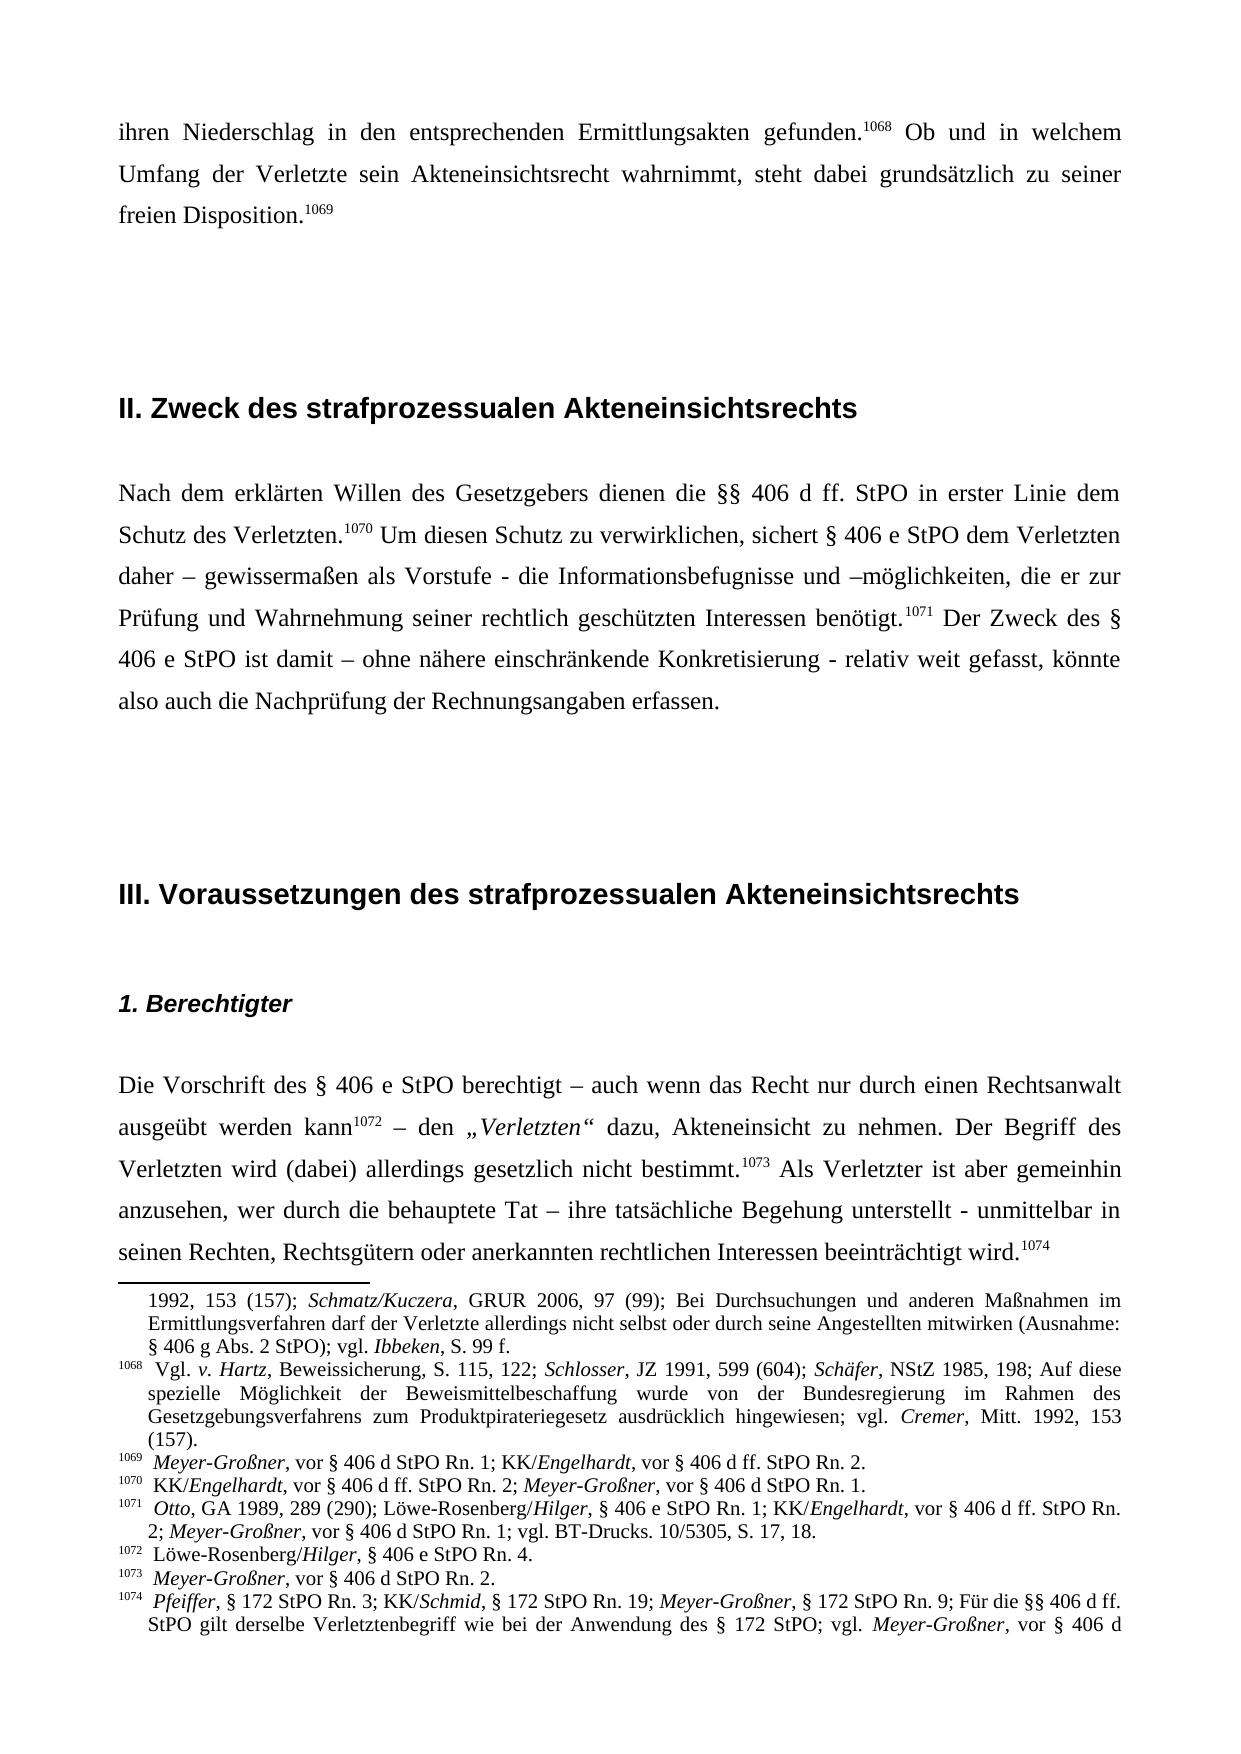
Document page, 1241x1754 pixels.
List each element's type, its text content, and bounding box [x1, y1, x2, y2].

subtitle III. Voraussetzungen des strafprozessualen Akteneinsichtsrechts [118, 878, 1122, 911]
text KK/Engelhardt, vor § 406 d ff. StPO Rn. 2; Meyer-Großner, vor § 406 d StPO Rn. 1. [118, 1474, 1122, 1497]
text Meyer-Großner, vor § 406 d StPO Rn. 1; KK/Engelhardt, vor § 406 d ff. StPO Rn. 2. [118, 1451, 1122, 1474]
subtitle II. Zweck des strafprozessualen Akteneinsichtsrechts [118, 392, 1122, 425]
text Löwe-Rosenberg/Hilger, § 406 e StPO Rn. 4. [118, 1543, 1122, 1566]
text Nach dem erklärten Willen des Gesetzgebers dienen die §§ 406 d ff. StPO in erster Linie dem Schutz des Verletzten. Um diesen Schutz zu verwirklichen, sichert § 406 e StPO dem Verletzten daher – gewissermaßen als Vorstufe - die Informationsbefugnisse und –möglichkeiten, die er zur Prüfung und Wahrnehmung seiner rechtlich geschützten Interessen benötigt. Der Zweck des § 406 e StPO ist damit – ohne nähere einschränkende Konkretisierung - relativ weit gefasst, könnte also auch die Nachprüfung der Rechnungsangaben erfassen. [118, 479, 1122, 715]
text Vgl. v. Hartz, Beweissicherung, S. 115, 122; Schlosser, JZ 1991, 599 (604); Schäfer, NStZ 1985, 198; Auf diese spezielle Möglichkeit der Beweismittelbeschaffung wurde von der Bundesregierung im Rahmen des Gesetzgebungsverfahrens zum Produktpirateriegesetz ausdrücklich hingewiesen; vgl. Cremer, Mitt. 1992, 153 (157). [118, 1358, 1122, 1451]
text Meyer-Großner, vor § 406 d StPO Rn. 2. [118, 1566, 1122, 1589]
subtitle 1. Berechtigter [118, 990, 1122, 1018]
text Die Vorschrift des § 406 e StPO berechtigt – auch wenn das Recht nur durch einen Rechtsanwalt ausgeübt werden kann – den „Verletzten“ dazu, Akteneinsicht zu nehmen. Der Begriff des Verletzten wird (dabei) allerdings gesetzlich nicht bestimmt. Als Verletzter ist aber gemeinhin anzusehen, wer durch die behauptete Tat – ihre tatsächliche Begehung unterstellt - unmittelbar in seinen Rechten, Rechtsgütern oder anerkannten rechtlichen Interessen beeinträchtigt wird. [118, 1072, 1122, 1266]
text Otto, GA 1989, 289 (290); Löwe-Rosenberg/Hilger, § 406 e StPO Rn. 1; KK/Engelhardt, vor § 406 d ff. StPO Rn. 2; Meyer-Großner, vor § 406 d StPO Rn. 1; vgl. BT-Drucks. 10/5305, S. 17, 18. [118, 1497, 1122, 1543]
text ihren Niederschlag in den entsprechenden Ermittlungsakten gefunden. Ob und in welchem Umfang der Verletzte sein Akteneinsichtsrecht wahrnimmt, steht dabei grundsätzlich zu seiner freien Disposition. [118, 118, 1122, 229]
text Pfeiffer, § 172 StPO Rn. 3; KK/Schmid, § 172 StPO Rn. 19; Meyer-Großner, § 172 StPO Rn. 9; Für die §§ 406 d ff. StPO gilt derselbe Verletztenbegriff wie bei der Anwendung des § 172 StPO; vgl. Meyer-Großner, vor § 406 d [118, 1589, 1122, 1636]
text 1992, 153 (157); Schmatz/Kuczera, GRUR 2006, 97 (99); Bei Durchsuchungen und anderen Maßnahmen im Ermittlungsverfahren darf der Verletzte allerdings nicht selbst oder durch seine Angestellten mitwirken (Ausnahme: § 406 g Abs. 2 StPO); vgl. Ibbeken, S. 99 f. [118, 1289, 1122, 1358]
